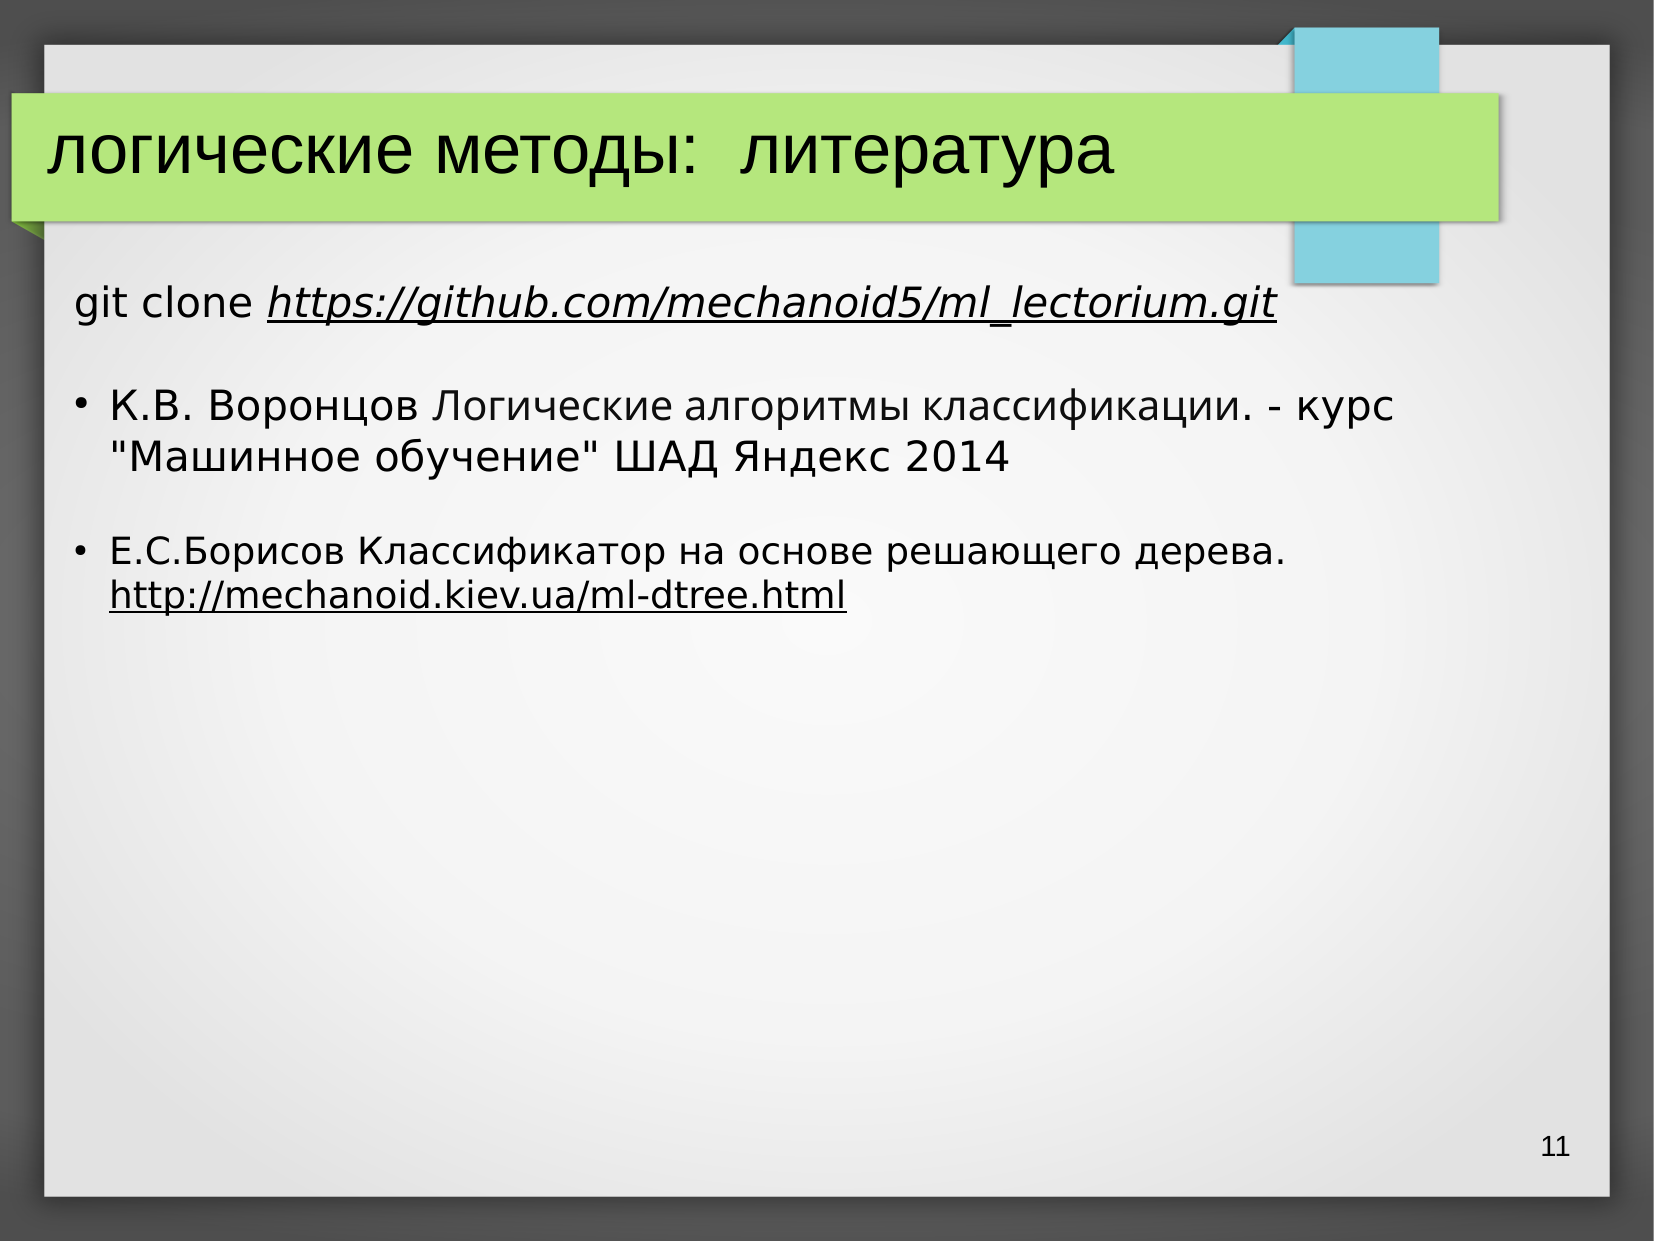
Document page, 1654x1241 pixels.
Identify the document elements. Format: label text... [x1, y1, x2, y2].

title логические методы: литература [47, 96, 1536, 201]
text_box git clone https://github.com/mechanoid5/ml_lectorium.git К.В. Воронцов Логические алгоритмы классификации. - курс "Машинное обучение" ШАД Яндекс 2014 Е.С.Борисов Классификатор на основе решающего дерева. http://mechanoid.kiev.ua/ml-dtree.html [59, 271, 1489, 1111]
picture [0, 0, 1654, 1241]
